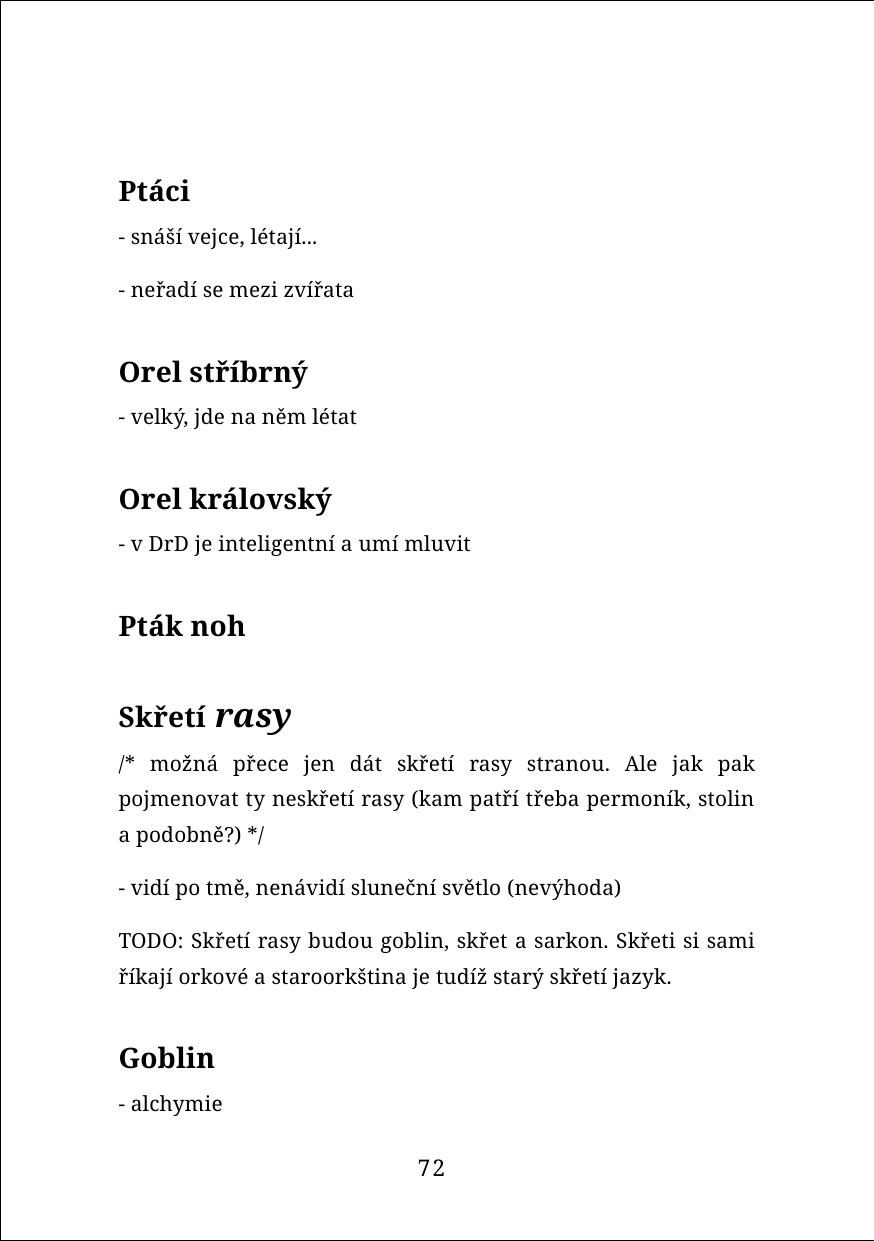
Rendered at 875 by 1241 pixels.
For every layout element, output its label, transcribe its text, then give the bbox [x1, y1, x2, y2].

subtitle Orel stříbrný [118, 352, 756, 390]
subtitle Pták noh [118, 606, 756, 644]
subtitle Ptáci [118, 172, 756, 210]
text - alchymie [118, 1089, 756, 1117]
subtitle Goblin [118, 1039, 756, 1077]
text - velký, jde na něm létat [118, 402, 756, 431]
subtitle Orel královský [118, 479, 756, 517]
text - vidí po tmě, nenávidí sluneční světlo (nevýhoda) [118, 873, 756, 901]
text - snáší vejce, létají... [118, 222, 756, 250]
subtitle Skřetí rasy [118, 692, 756, 737]
text - v DrD je inteligentní a umí mluvit [118, 529, 756, 557]
text /* možná přece jen dát skřetí rasy stranou. Ale jak pak pojmenovat ty neskřetí rasy (kam patří třeba permoník, stolin a podobně?) */ [118, 749, 756, 848]
text - neřadí se mezi zvířata [118, 275, 756, 303]
text TODO: Skřetí rasy budou goblin, skřet a sarkon. Skřeti si sami říkají orkové a staroorkština je tudíž starý skřetí jazyk. [118, 926, 756, 990]
